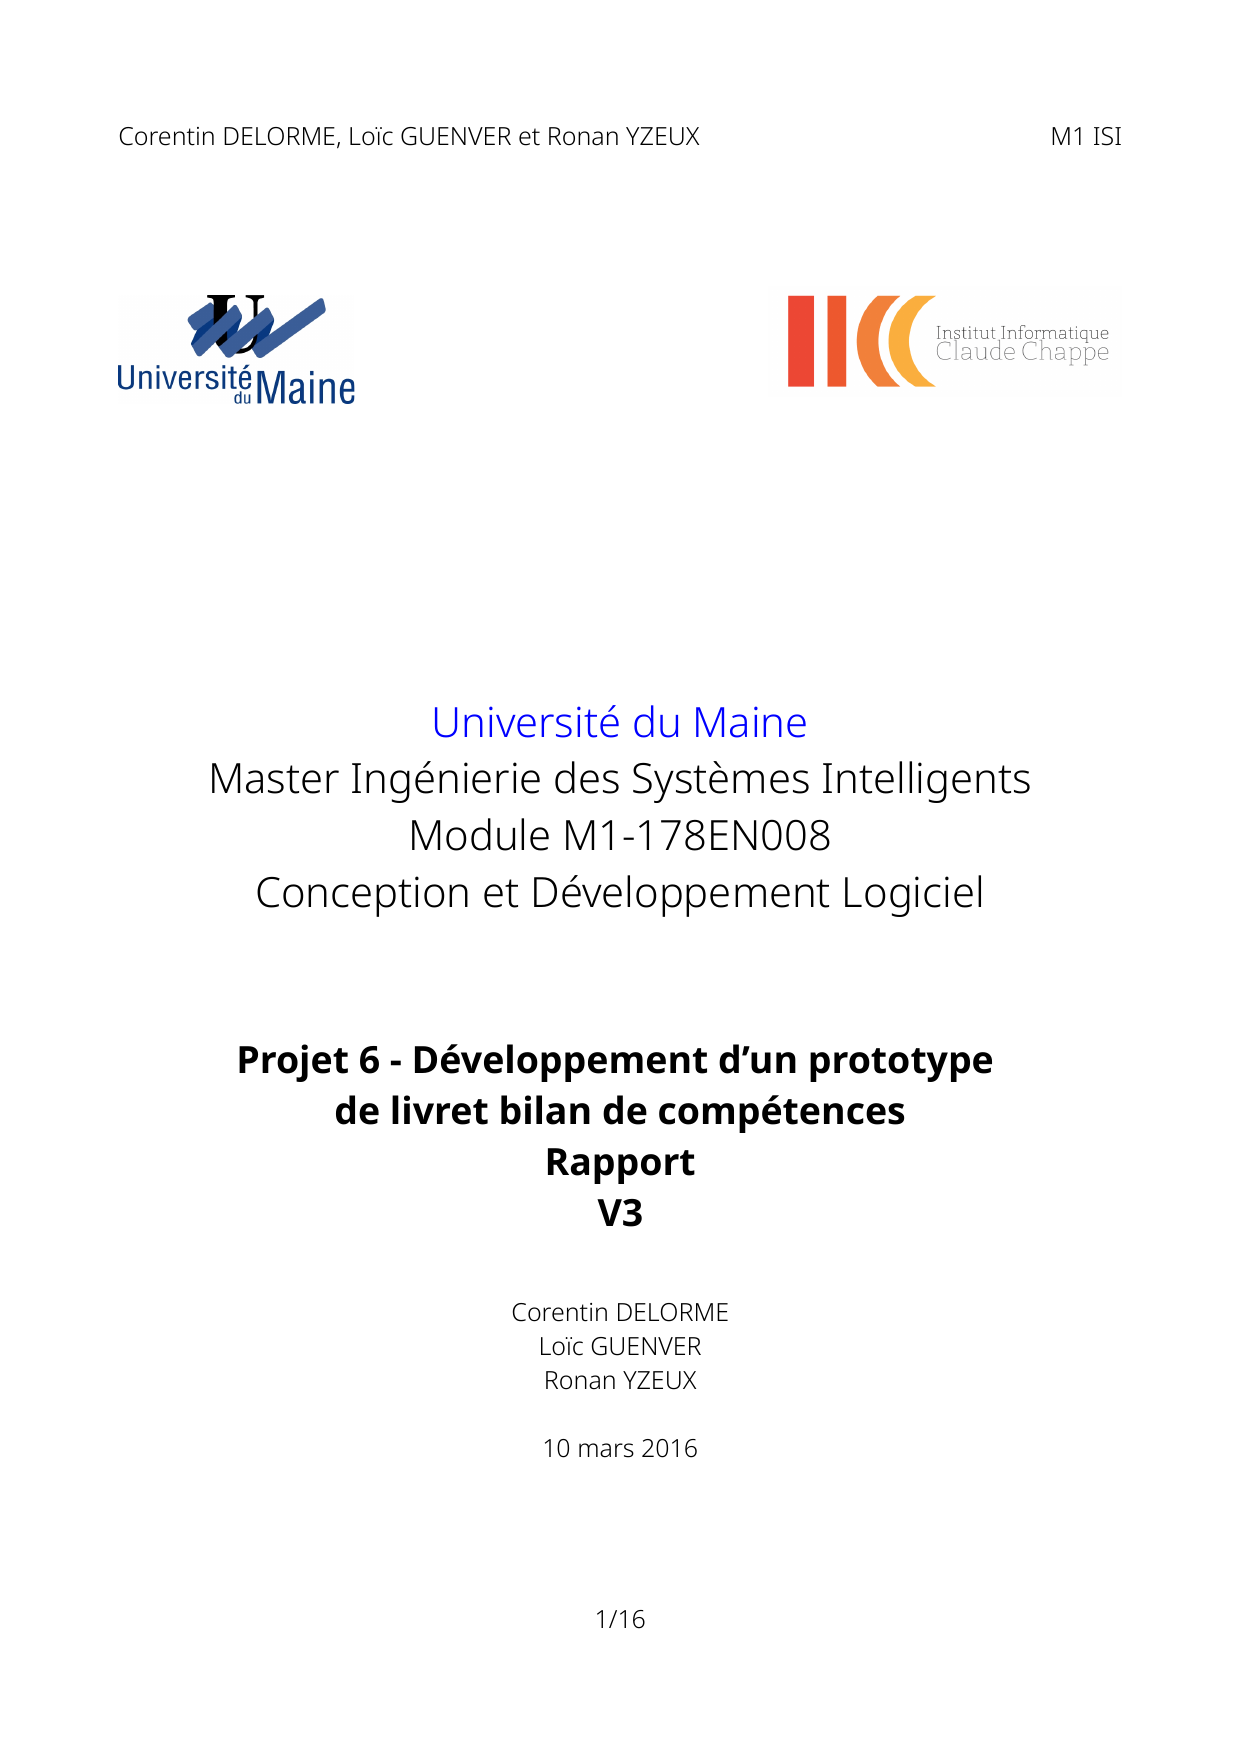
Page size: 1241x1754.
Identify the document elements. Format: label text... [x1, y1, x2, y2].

text Projet 6 - Développement d’un prototype [118, 1033, 1122, 1084]
text Loïc GUENVER [118, 1328, 1122, 1362]
text Université du Maine [118, 693, 1122, 749]
text Ronan YZEUX [118, 1362, 1122, 1396]
picture [767, 286, 1122, 397]
text V3 [118, 1186, 1122, 1237]
text Corentin DELORME [118, 1294, 1122, 1328]
text Conception et Développement Logiciel [118, 863, 1122, 920]
text 10 mars 2016 [118, 1430, 1122, 1464]
text Master Ingénierie des Systèmes Intelligents [118, 749, 1122, 806]
text Module M1-178EN008 [118, 806, 1122, 863]
text de livret bilan de compétences [118, 1084, 1122, 1135]
text Rapport [118, 1135, 1122, 1186]
picture [118, 295, 355, 404]
